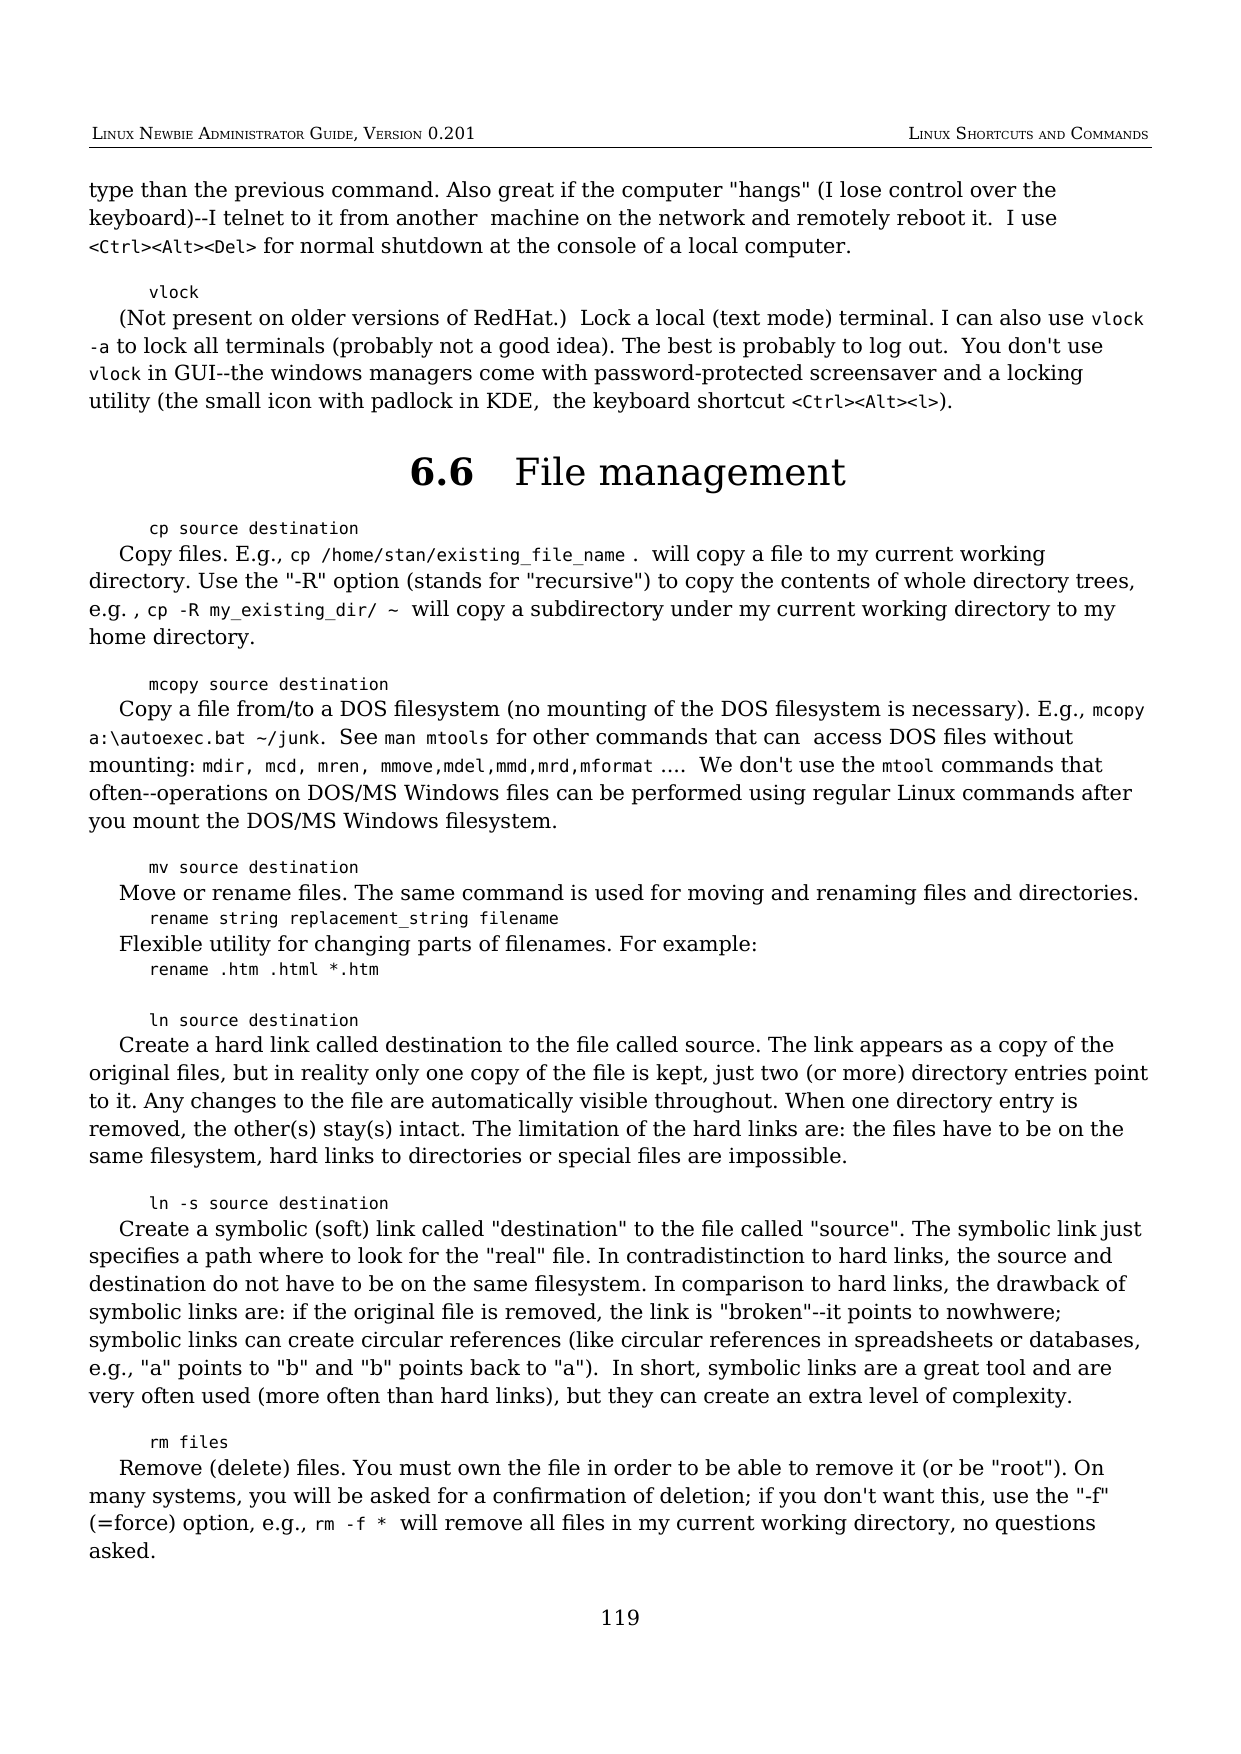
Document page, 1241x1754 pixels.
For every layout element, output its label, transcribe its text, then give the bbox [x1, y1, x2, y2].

text rm files [148, 1433, 1152, 1452]
text Move or rename files. The same command is used for moving and renaming files and directories. [88, 881, 1152, 905]
text ln -s source destination [148, 1194, 1152, 1213]
text mcopy source destination [148, 674, 1152, 694]
text rename .htm .html *.htm [148, 959, 1152, 979]
text Copy files. E.g., cp /home/stan/existing_file_name . will copy a file to my current working directory. Use the "-R" option (stands for "recursive") to copy the contents of whole directory trees, e.g. , cp -R my_existing_dir/ ~ will copy a subdirectory under my current working directory to my home directory. [88, 542, 1152, 649]
text Flexible utility for changing parts of filenames. For example: [88, 932, 1152, 956]
text Create a hard link called destination to the file called source. The link appears as a copy of the original files, but in reality only one copy of the file is kept, just two (or more) directory entries point to it. Any changes to the file are automatically visible throughout. When one directory entry is removed, the other(s) stay(s) intact. The limitation of the hard links are: the files have to be on the same filesystem, hard links to directories or special files are impossible. [88, 1033, 1152, 1169]
text Create a symbolic (soft) link called "destination" to the file called "source". The symbolic link just specifies a path where to look for the "real" file. In contradistinction to hard links, the source and destination do not have to be on the same filesystem. In comparison to hard links, the drawback of symbolic links are: if the original file is removed, the link is "broken"--it points to nowhwere; symbolic links can create circular references (like circular references in spreadsheets or databases, e.g., "a" points to "b" and "b" points back to "a"). In short, symbolic links are a great tool and are very often used (more often than hard links), but they can create an extra level of complexity. [88, 1217, 1152, 1408]
text vlock [148, 283, 1152, 302]
text type than the previous command. Also great if the computer "hangs" (I lose control over the keyboard)--I telnet to it from another machine on the network and remotely reboot it. I use <Ctrl><Alt><Del> for normal shutdown at the console of a local computer. [88, 178, 1152, 258]
text mv source destination [148, 858, 1152, 877]
subtitle File management [88, 451, 1152, 494]
text rename string replacement_string filename [148, 909, 1152, 928]
text ln source destination [148, 1010, 1152, 1030]
text cp source destination [148, 519, 1152, 538]
text Remove (delete) files. You must own the file in order to be able to remove it (or be "root"). On many systems, you will be asked for a confirmation of deletion; if you don't want this, use the "-f" (=force) option, e.g., rm -f * will remove all files in my current working directory, no questions asked. [88, 1456, 1152, 1564]
text Copy a file from/to a DOS filesystem (no mounting of the DOS filesystem is necessary). E.g., mcopy a:\autoexec.bat ~/junk. See man mtools for other commands that can access DOS files without mounting: mdir, mcd, mren, mmove,mdel,mmd,mrd,mformat .... We don't use the mtool commands that often--operations on DOS/MS Windows files can be performed using regular Linux commands after you mount the DOS/MS Windows filesystem. [88, 697, 1152, 833]
text (Not present on older versions of RedHat.) Lock a local (text mode) terminal. I can also use vlock -a to lock all terminals (probably not a good idea). The best is probably to log out. You don't use vlock in GUI--the windows managers come with password-protected screensaver and a locking utility (the small icon with padlock in KDE, the keyboard shortcut <Ctrl><Alt><l>). [88, 306, 1152, 414]
